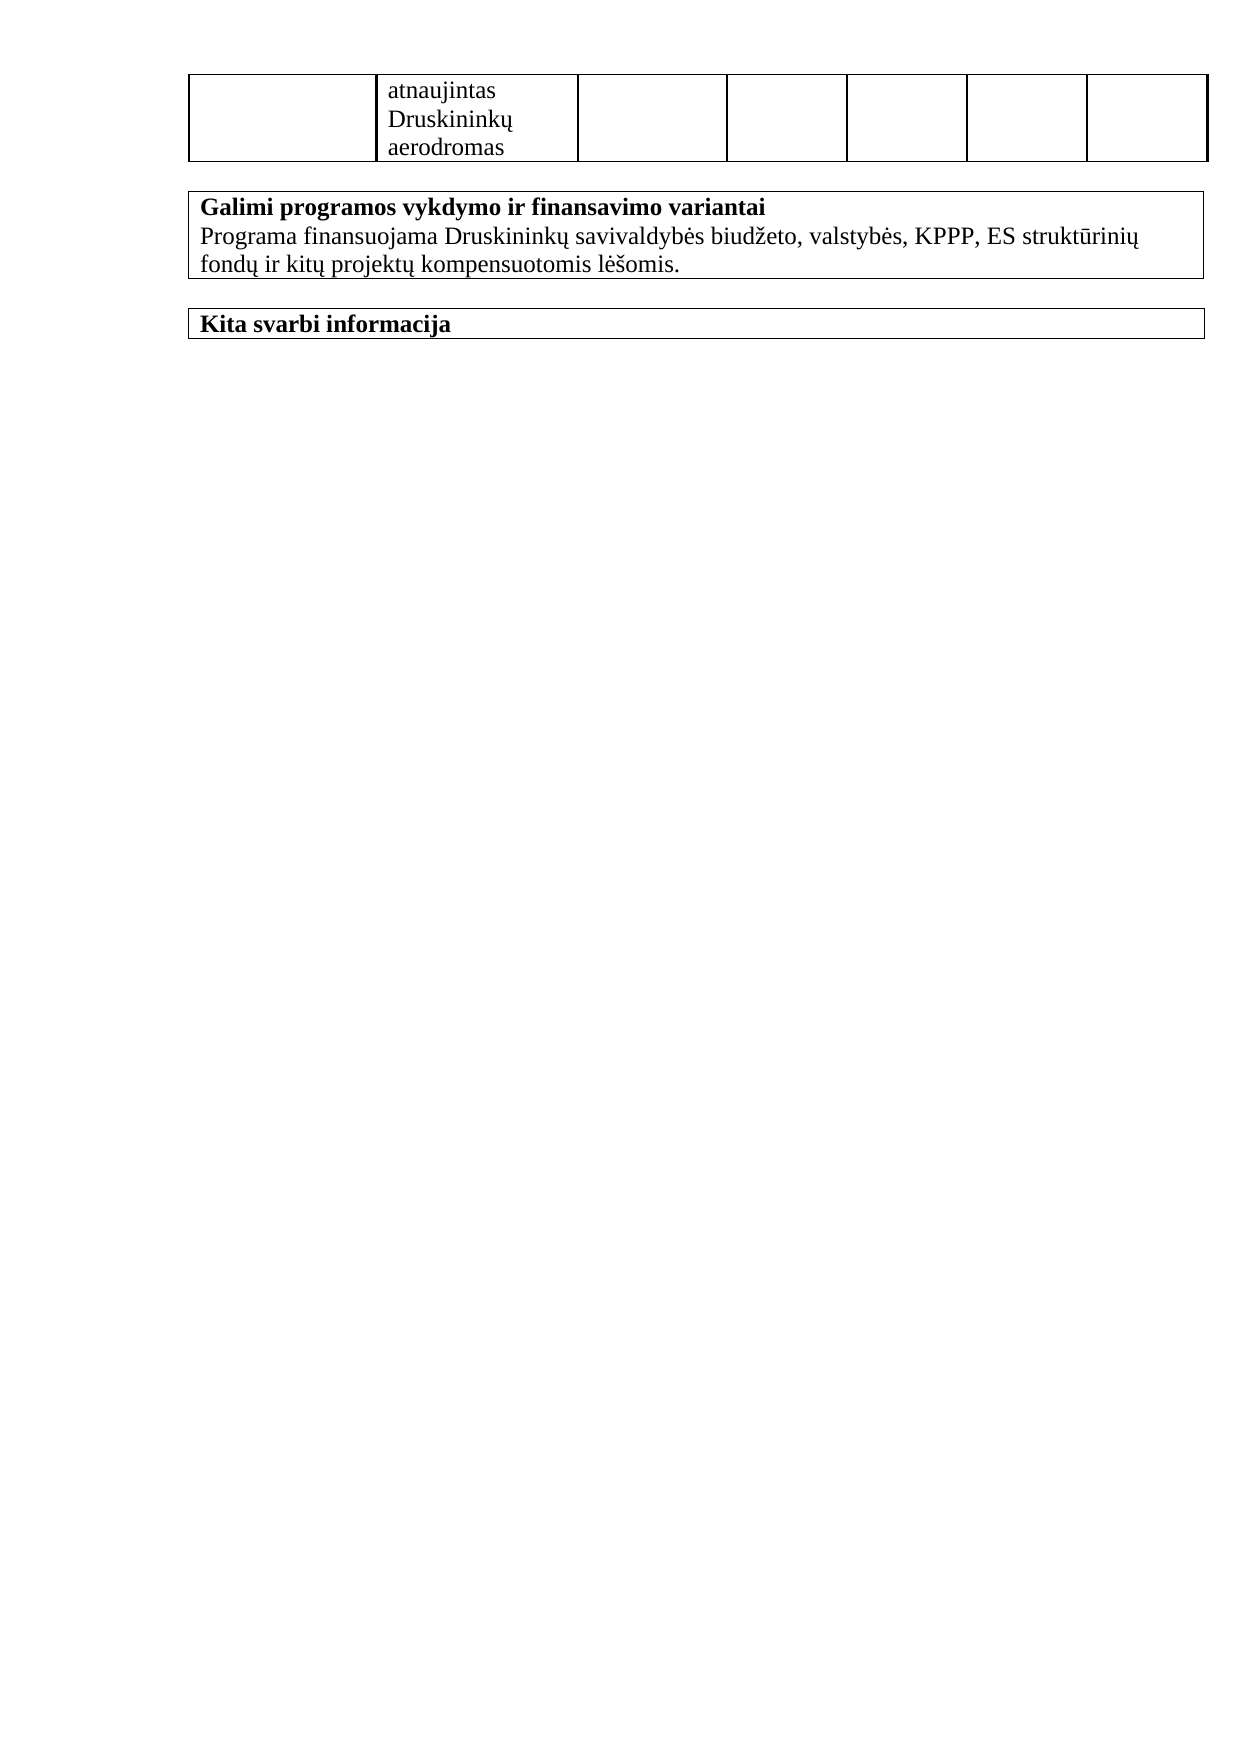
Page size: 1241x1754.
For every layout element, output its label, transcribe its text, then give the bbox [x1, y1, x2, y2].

table_cell atnaujintas Druskininkų aerodromas [378, 75, 577, 161]
table_cell [728, 75, 846, 161]
table_cell [1088, 75, 1206, 161]
table_header Kita svarbi informacija [189, 309, 1204, 338]
table_cell [190, 75, 375, 161]
table_cell [579, 75, 726, 161]
table_cell [848, 75, 966, 161]
table_cell [968, 75, 1086, 161]
table_header Galimi programos vykdymo ir finansavimo variantai Programa finansuojama Druskininkų savivaldybės biudžeto, valstybės, KPPP, ES struktūrinių fondų ir kitų projektų kompensuotomis lėšomis. [189, 192, 1203, 278]
